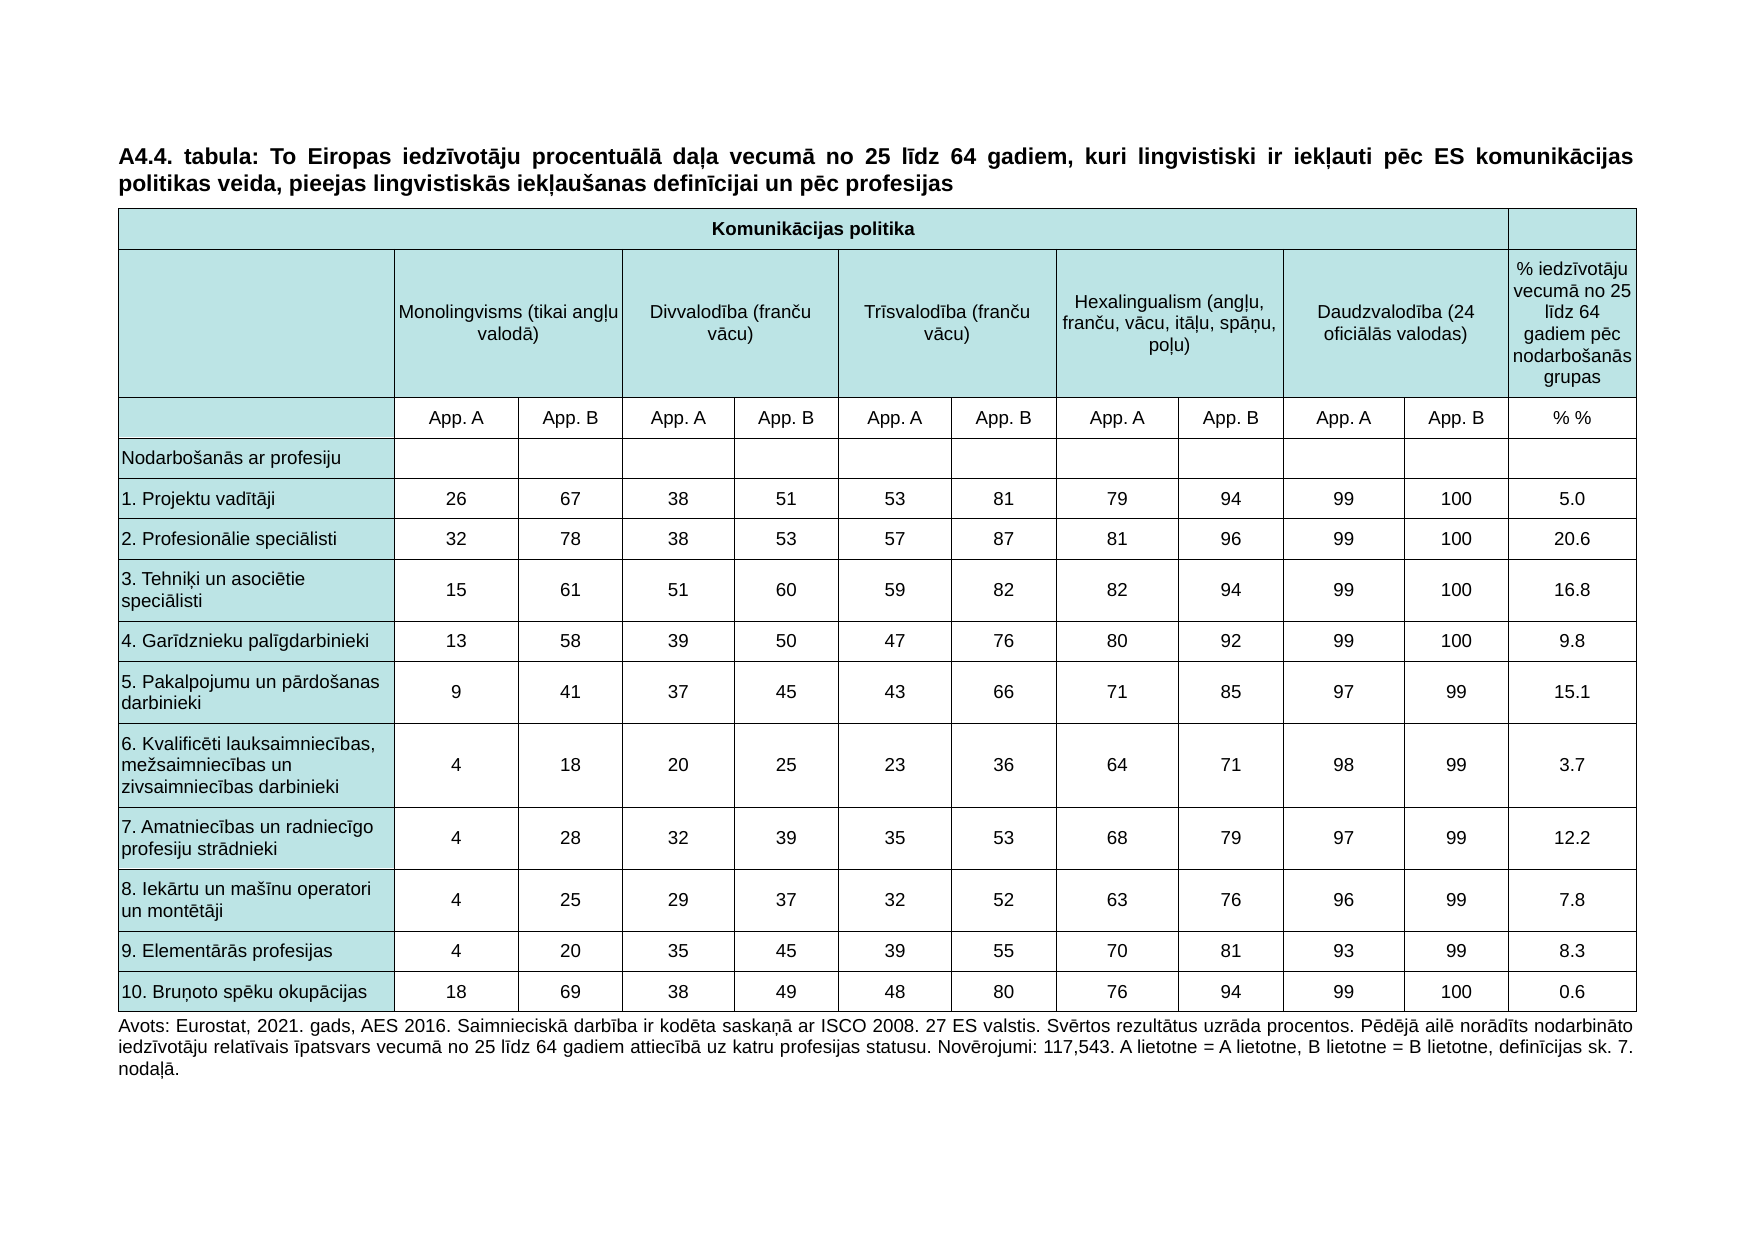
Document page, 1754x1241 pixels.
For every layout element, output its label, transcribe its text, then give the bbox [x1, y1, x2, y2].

table_cell 1. Projektu vadītāji [119, 479, 394, 518]
table_cell App. B [1405, 398, 1508, 437]
table_cell 45 [735, 932, 838, 971]
table_cell 39 [839, 932, 951, 971]
table_cell 32 [623, 808, 734, 868]
table_cell 8. Iekārtu un mašīnu operatori un montētāji [119, 870, 394, 931]
table_cell Monolingvisms (tikai angļu valodā) [395, 250, 622, 397]
table_cell [1284, 439, 1404, 478]
table_cell [1057, 439, 1178, 478]
table_cell 9. Elementārās profesijas [119, 932, 394, 971]
table_cell 4 [395, 870, 518, 931]
table_cell 64 [1057, 724, 1178, 807]
table_cell App. A [623, 398, 734, 437]
table_cell App. A [839, 398, 951, 437]
table_cell 98 [1284, 724, 1404, 807]
table_cell 12.2 [1509, 808, 1636, 868]
table_cell 23 [839, 724, 951, 807]
table_cell App. A [1284, 398, 1404, 437]
table_cell 57 [839, 519, 951, 559]
table_cell 37 [623, 662, 734, 723]
table_cell 16.8 [1509, 560, 1636, 621]
table_cell 99 [1405, 724, 1508, 807]
table_cell 53 [952, 808, 1056, 868]
table_cell [839, 439, 951, 478]
table_cell 94 [1179, 560, 1283, 621]
table_cell 99 [1284, 622, 1404, 661]
table_cell 25 [735, 724, 838, 807]
table_cell 71 [1057, 662, 1178, 723]
table_cell [1509, 439, 1636, 478]
table_cell 76 [952, 622, 1056, 661]
table_cell App. A [395, 398, 518, 437]
table_header Komunikācijas politika [119, 209, 1508, 249]
table_cell [735, 439, 838, 478]
table_cell 39 [623, 622, 734, 661]
table_cell 43 [839, 662, 951, 723]
table_cell 79 [1179, 808, 1283, 868]
table_cell Divvalodība (franču vācu) [623, 250, 838, 397]
table_cell [623, 439, 734, 478]
table_cell 76 [1057, 972, 1178, 1011]
table_cell 52 [952, 870, 1056, 931]
table_cell 18 [519, 724, 622, 807]
table_cell Nodarbošanās ar profesiju [119, 439, 394, 478]
table_cell Trīsvalodība (franču vācu) [839, 250, 1056, 397]
table_cell 7. Amatniecības un radniecīgo profesiju strādnieki [119, 808, 394, 868]
table_cell 32 [839, 870, 951, 931]
text Avots: Eurostat, 2021. gads, AES 2016. Saimnieciskā darbība ir kodēta saskaņā ar ISCO 2008. 27 ES valstis. Svērtos rezultātus uzrāda procentos. Pēdējā ailē norādīts nodarbināto iedzīvotāju relatīvais īpatsvars vecumā no 25 līdz 64 gadiem attiecībā uz katru profesijas statusu. Novērojumi: 117,543. A lietotne = A lietotne, B lietotne = B lietotne, definīcijas sk. 7. nodaļā. [118, 1015, 1636, 1079]
table_cell 45 [735, 662, 838, 723]
table_cell 66 [952, 662, 1056, 723]
table_cell 100 [1405, 622, 1508, 661]
table_cell 78 [519, 519, 622, 559]
table_cell 47 [839, 622, 951, 661]
table_cell 70 [1057, 932, 1178, 971]
table_cell 61 [519, 560, 622, 621]
table_cell 100 [1405, 560, 1508, 621]
table_cell % iedzīvotāju vecumā no 25 līdz 64 gadiem pēc nodarbošanās grupas [1509, 250, 1636, 397]
table_cell 18 [395, 972, 518, 1011]
table_cell 9.8 [1509, 622, 1636, 661]
table_cell 4 [395, 932, 518, 971]
table_cell 59 [839, 560, 951, 621]
table_cell 80 [952, 972, 1056, 1011]
table_cell 63 [1057, 870, 1178, 931]
table_cell 38 [623, 972, 734, 1011]
table_cell 37 [735, 870, 838, 931]
table_cell 96 [1179, 519, 1283, 559]
table_cell 82 [1057, 560, 1178, 621]
table_cell App. B [519, 398, 622, 437]
table_cell Hexalingualism (angļu, franču, vācu, itāļu, spāņu, poļu) [1057, 250, 1283, 397]
table_cell 81 [952, 479, 1056, 518]
table_cell 100 [1405, 519, 1508, 559]
table_cell 10. Bruņoto spēku okupācijas [119, 972, 394, 1011]
table_cell 3.7 [1509, 724, 1636, 807]
table_cell 82 [952, 560, 1056, 621]
table_cell [519, 439, 622, 478]
table_cell 25 [519, 870, 622, 931]
table_cell 97 [1284, 662, 1404, 723]
table_cell 4 [395, 808, 518, 868]
table_cell 99 [1284, 519, 1404, 559]
table_cell 99 [1405, 808, 1508, 868]
table_cell 81 [1179, 932, 1283, 971]
table_cell 92 [1179, 622, 1283, 661]
table_cell 26 [395, 479, 518, 518]
table_cell 100 [1405, 479, 1508, 518]
table_cell 38 [623, 479, 734, 518]
table_cell 35 [839, 808, 951, 868]
table_cell 99 [1284, 972, 1404, 1011]
table_cell 2. Profesionālie speciālisti [119, 519, 394, 559]
table_cell 99 [1405, 662, 1508, 723]
table_cell 50 [735, 622, 838, 661]
table_cell 76 [1179, 870, 1283, 931]
table_cell 15 [395, 560, 518, 621]
table_cell 7.8 [1509, 870, 1636, 931]
table_cell 6. Kvalificēti lauksaimniecības, mežsaimniecības un zivsaimniecības darbinieki [119, 724, 394, 807]
table_cell 8.3 [1509, 932, 1636, 971]
table_cell App. B [952, 398, 1056, 437]
table_cell 99 [1284, 479, 1404, 518]
table_cell 20 [519, 932, 622, 971]
table_cell App. B [735, 398, 838, 437]
table_cell 5.0 [1509, 479, 1636, 518]
table_cell App. A [1057, 398, 1178, 437]
table_cell 81 [1057, 519, 1178, 559]
table_cell [1405, 439, 1508, 478]
table_cell 32 [395, 519, 518, 559]
table_cell 99 [1284, 560, 1404, 621]
table_cell 28 [519, 808, 622, 868]
table_cell [1179, 439, 1283, 478]
table_cell 51 [623, 560, 734, 621]
table_cell 49 [735, 972, 838, 1011]
table_cell 5. Pakalpojumu un pārdošanas darbinieki [119, 662, 394, 723]
table_cell 51 [735, 479, 838, 518]
table_cell 35 [623, 932, 734, 971]
table_cell 13 [395, 622, 518, 661]
text A4.4. tabula: To Eiropas iedzīvotāju procentuālā daļa vecumā no 25 līdz 64 gadiem, kuri lingvistiski ir iekļauti pēc ES komunikācijas politikas veida, pieejas lingvistiskās iekļaušanas definīcijai un pēc profesijas [118, 143, 1636, 196]
table_cell 69 [519, 972, 622, 1011]
table_cell 94 [1179, 479, 1283, 518]
table_cell 93 [1284, 932, 1404, 971]
table_cell 85 [1179, 662, 1283, 723]
table_cell 0.6 [1509, 972, 1636, 1011]
table_cell 99 [1405, 870, 1508, 931]
table_cell 60 [735, 560, 838, 621]
table_cell 55 [952, 932, 1056, 971]
table_cell 4. Garīdznieku palīgdarbinieki [119, 622, 394, 661]
table_cell 96 [1284, 870, 1404, 931]
table_cell 68 [1057, 808, 1178, 868]
table_cell 67 [519, 479, 622, 518]
table_cell 79 [1057, 479, 1178, 518]
table_cell [119, 398, 394, 437]
table_cell 29 [623, 870, 734, 931]
table_cell 9 [395, 662, 518, 723]
table_cell 94 [1179, 972, 1283, 1011]
table_cell [395, 439, 518, 478]
table_cell 20 [623, 724, 734, 807]
table_cell 80 [1057, 622, 1178, 661]
table_cell 36 [952, 724, 1056, 807]
table_cell Daudzvalodība (24 oficiālās valodas) [1284, 250, 1508, 397]
table_cell [952, 439, 1056, 478]
table_cell App. B [1179, 398, 1283, 437]
table_cell 48 [839, 972, 951, 1011]
table_cell 41 [519, 662, 622, 723]
table_cell 38 [623, 519, 734, 559]
table_cell 97 [1284, 808, 1404, 868]
table_cell 100 [1405, 972, 1508, 1011]
table_cell 87 [952, 519, 1056, 559]
table_cell 20.6 [1509, 519, 1636, 559]
table_cell 4 [395, 724, 518, 807]
table_cell 15.1 [1509, 662, 1636, 723]
table_cell 3. Tehniķi un asociētie speciālisti [119, 560, 394, 621]
table_cell 53 [839, 479, 951, 518]
table_cell 39 [735, 808, 838, 868]
table_cell 99 [1405, 932, 1508, 971]
table_cell % % [1509, 398, 1636, 437]
table_cell 58 [519, 622, 622, 661]
table_cell 71 [1179, 724, 1283, 807]
table_header [1509, 209, 1636, 249]
table_cell [119, 250, 394, 397]
table_cell 53 [735, 519, 838, 559]
